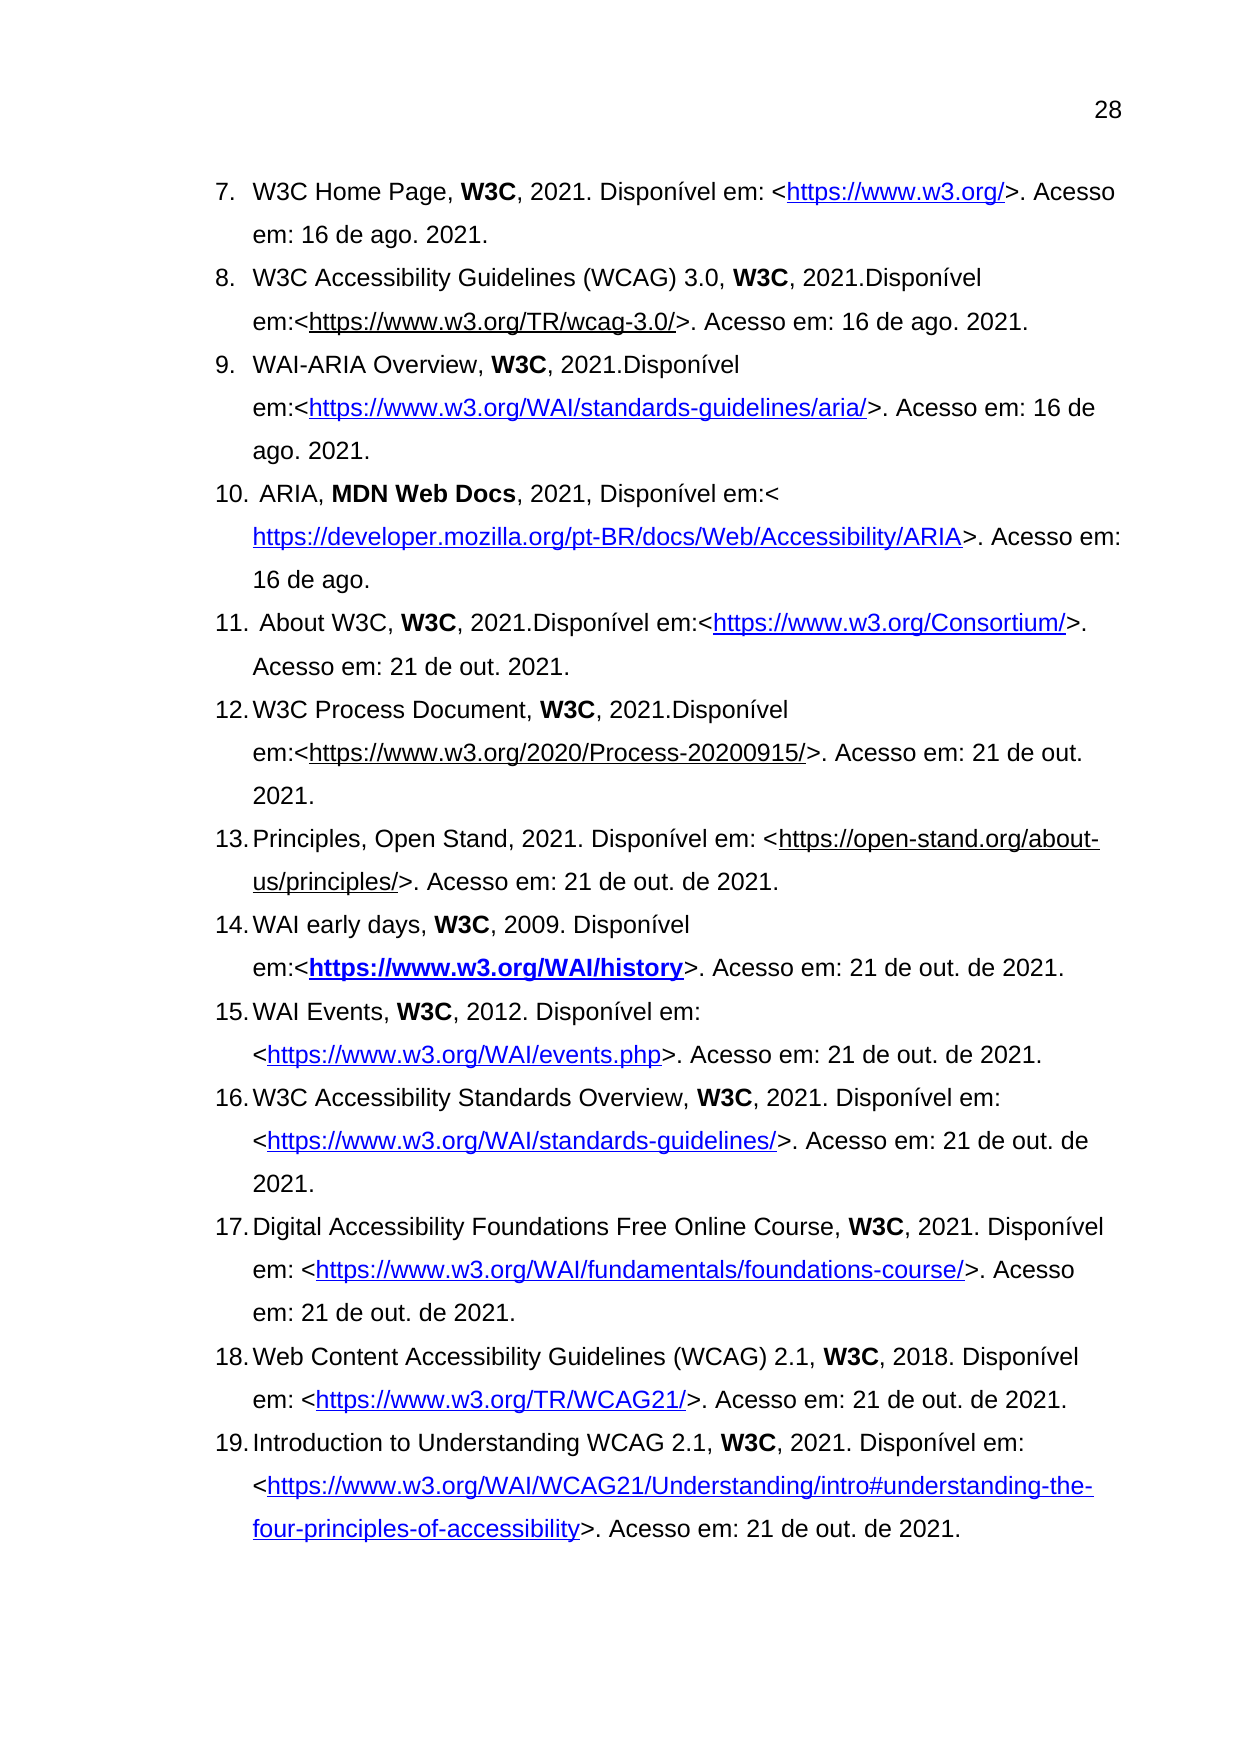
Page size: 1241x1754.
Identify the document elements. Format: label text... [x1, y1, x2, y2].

list W3C Process Document, W3C, 2021.Disponível em:<https://www.w3.org/2020/Process-20200915/>. Acesso em: 21 de out. 2021. [215, 695, 1122, 810]
list ARIA, MDN Web Docs, 2021, Disponível em:< https://developer.mozilla.org/pt-BR/docs/Web/Accessibility/ARIA>. Acesso em: 16 de ago. [215, 479, 1122, 594]
list Introduction to Understanding WCAG 2.1, W3C, 2021. Disponível em: <https://www.w3.org/WAI/WCAG21/Understanding/intro#understanding-the-four-principles-of-accessibility>. Acesso em: 21 de out. de 2021. [215, 1428, 1122, 1543]
list W3C Accessibility Standards Overview, W3C, 2021. Disponível em: <https://www.w3.org/WAI/standards-guidelines/>. Acesso em: 21 de out. de 2021. [215, 1083, 1122, 1198]
list About W3C, W3C, 2021.Disponível em:<https://www.w3.org/Consortium/>. Acesso em: 21 de out. 2021. [215, 608, 1122, 680]
list Principles, Open Stand, 2021. Disponível em: <https://open-stand.org/about-us/principles/>. Acesso em: 21 de out. de 2021. [215, 824, 1122, 896]
list Web Content Accessibility Guidelines (WCAG) 2.1, W3C, 2018. Disponível em: <https://www.w3.org/TR/WCAG21/>. Acesso em: 21 de out. de 2021. [215, 1342, 1122, 1413]
list Digital Accessibility Foundations Free Online Course, W3C, 2021. Disponível em: <https://www.w3.org/WAI/fundamentals/foundations-course/>. Acesso em: 21 de out. de 2021. [215, 1212, 1122, 1327]
list W3C Accessibility Guidelines (WCAG) 3.0, W3C, 2021.Disponível em:<https://www.w3.org/TR/wcag-3.0/>. Acesso em: 16 de ago. 2021. [215, 263, 1122, 335]
list WAI Events, W3C, 2012. Disponível em: <https://www.w3.org/WAI/events.php>. Acesso em: 21 de out. de 2021. [215, 997, 1122, 1068]
list W3C Home Page, W3C, 2021. Disponível em: <https://www.w3.org/>. Acesso em: 16 de ago. 2021. [215, 177, 1122, 249]
list WAI early days, W3C, 2009. Disponível em:<https://www.w3.org/WAI/history>. Acesso em: 21 de out. de 2021. [215, 910, 1122, 982]
list WAI-ARIA Overview, W3C, 2021.Disponível em:<https://www.w3.org/WAI/standards-guidelines/aria/>. Acesso em: 16 de ago. 2021. [215, 350, 1122, 465]
